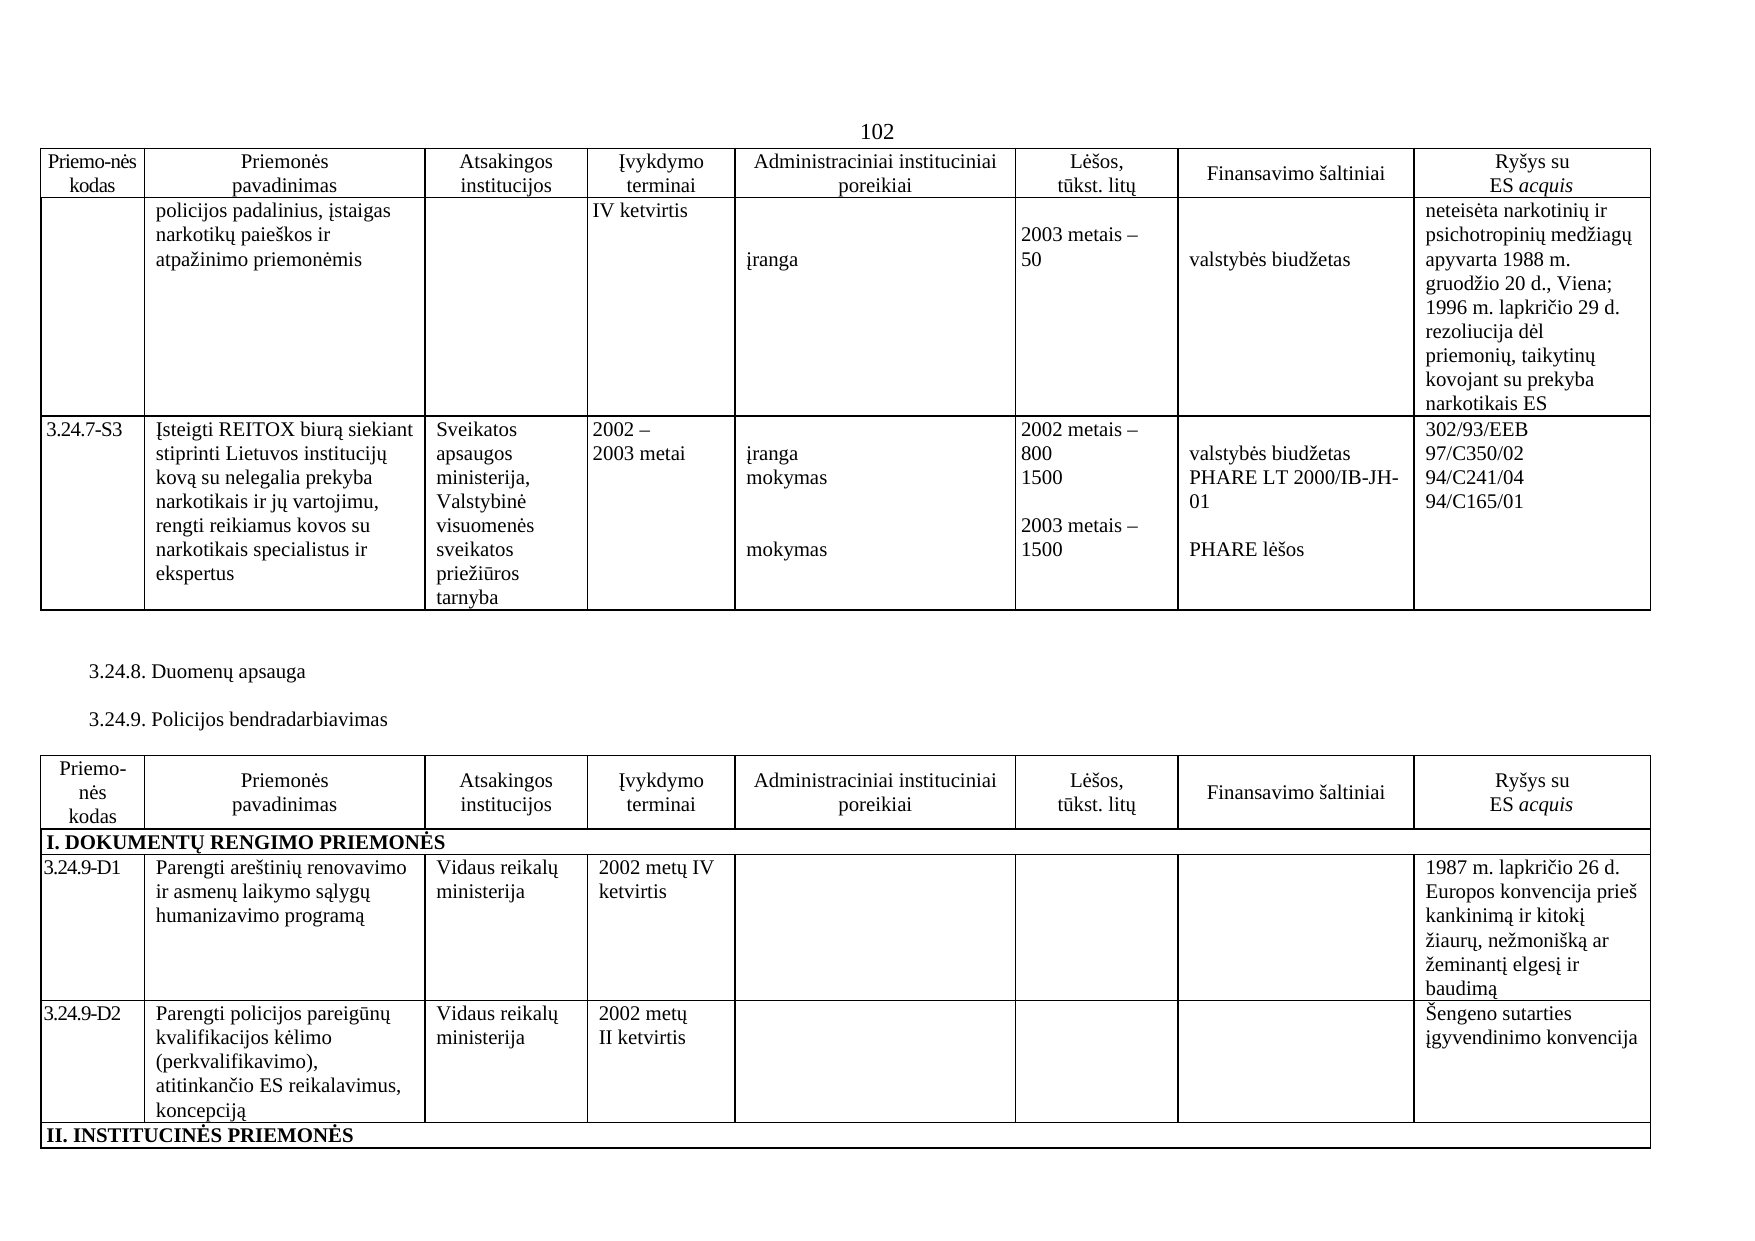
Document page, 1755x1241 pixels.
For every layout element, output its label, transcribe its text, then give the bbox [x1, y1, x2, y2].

table_cell Šengeno sutarties įgyvendinimo konvencija [1415, 1001, 1650, 1122]
table_cell [1179, 1001, 1413, 1122]
table_header Finansavimo šaltiniai [1179, 756, 1413, 828]
table_cell 1987 m. lapkričio 26 d. Europos konvencija prieš kankinimą ir kitokį žiaurų, nežmonišką ar žeminantį elgesį ir baudimą [1415, 855, 1650, 1000]
table_cell 2003 metais – 50 [1016, 198, 1177, 415]
table_header Atsakingos institucijos [426, 756, 587, 828]
table_cell 2002 – 2003 metai [588, 417, 734, 609]
table_cell 3.24.9-D2 [42, 1001, 144, 1122]
table_cell įranga mokymas mokymas [736, 417, 1015, 609]
table_cell valstybės biudžetas [1179, 198, 1413, 415]
table_cell [42, 198, 144, 415]
table_cell valstybės biudžetas PHARE LT 2000/IB-JH-01 PHARE lėšos [1179, 417, 1413, 609]
table_header Ryšys su ES acquis [1415, 149, 1650, 197]
table_header Administraciniai instituciniai poreikiai [736, 756, 1015, 828]
table_cell Įsteigti REITOX biurą siekiant stiprinti Lietuvos institucijų kovą su nelegalia prekyba narkotikais ir jų vartojimu, rengti reikiamus kovos su narkotikais specialistus ir ekspertus [145, 417, 424, 609]
table_cell 2002 metų II ketvirtis [588, 1001, 734, 1122]
table_cell įranga [736, 198, 1015, 415]
table_cell 302/93/EEB 97/C350/02 94/C241/04 94/C165/01 [1415, 417, 1650, 609]
table_header Priemo-nės kodas [41, 756, 144, 828]
table_cell [736, 1001, 1015, 1122]
table_header Priemo-nės kodas [41, 149, 144, 197]
table_cell 2002 metų IV ketvirtis [588, 855, 734, 1000]
table_cell [1016, 1001, 1177, 1122]
table_cell neteisėta narkotinių ir psichotropinių medžiagų apyvarta 1988 m. gruodžio 20 d., Viena; 1996 m. lapkričio 29 d. rezoliucija dėl priemonių, taikytinų kovojant su prekyba narkotikais ES [1415, 198, 1650, 415]
table_header Finansavimo šaltiniai [1179, 149, 1413, 197]
table_header Įvykdymo terminai [588, 149, 734, 197]
table_header Lėšos, tūkst. litų [1016, 756, 1177, 828]
table_header Priemonės pavadinimas [145, 756, 424, 828]
table_header Ryšys su ES acquis [1415, 756, 1650, 828]
table_cell [1179, 855, 1413, 1000]
table_cell Parengti areštinių renovavimo ir asmenų laikymo sąlygų humanizavimo programą [145, 855, 424, 1000]
table_cell [736, 855, 1015, 1000]
subtitle 3.24.9. Policijos bendradarbiavimas [89, 707, 1666, 731]
table_cell 3.24.9-D1 [42, 855, 144, 1000]
table_header Priemonės pavadinimas [145, 149, 424, 197]
table_cell Sveikatos apsaugos ministerija, Valstybinė visuomenės sveikatos priežiūros tarnyba [426, 417, 587, 609]
table_cell [426, 198, 587, 415]
table_cell Vidaus reikalų ministerija [426, 855, 587, 1000]
table_cell policijos padalinius, įstaigas narkotikų paieškos ir atpažinimo priemonėmis [145, 198, 424, 415]
table_cell 2002 metais – 800 1500 2003 metais – 1500 [1016, 417, 1177, 609]
table_cell Parengti policijos pareigūnų kvalifikacijos kėlimo (perkvalifikavimo), atitinkančio ES reikalavimus, koncepciją [145, 1001, 424, 1122]
table_cell 3.24.7-S3 [42, 417, 144, 609]
subtitle 3.24.8. Duomenų apsauga [89, 659, 1666, 683]
table_header Lėšos, tūkst. litų [1016, 149, 1177, 197]
table_header Įvykdymo terminai [588, 756, 734, 828]
table_cell Vidaus reikalų ministerija [426, 1001, 587, 1122]
table_cell II. Institucinės priemonės [42, 1123, 1650, 1147]
table_header Atsakingos institucijos [426, 149, 587, 197]
table_cell [1016, 855, 1177, 1000]
table_cell I. DOKUMENTŲ RENGIMO PRIEMONĖS [42, 830, 1650, 854]
table_header Administraciniai instituciniai poreikiai [736, 149, 1015, 197]
table_cell IV ketvirtis [588, 198, 734, 415]
